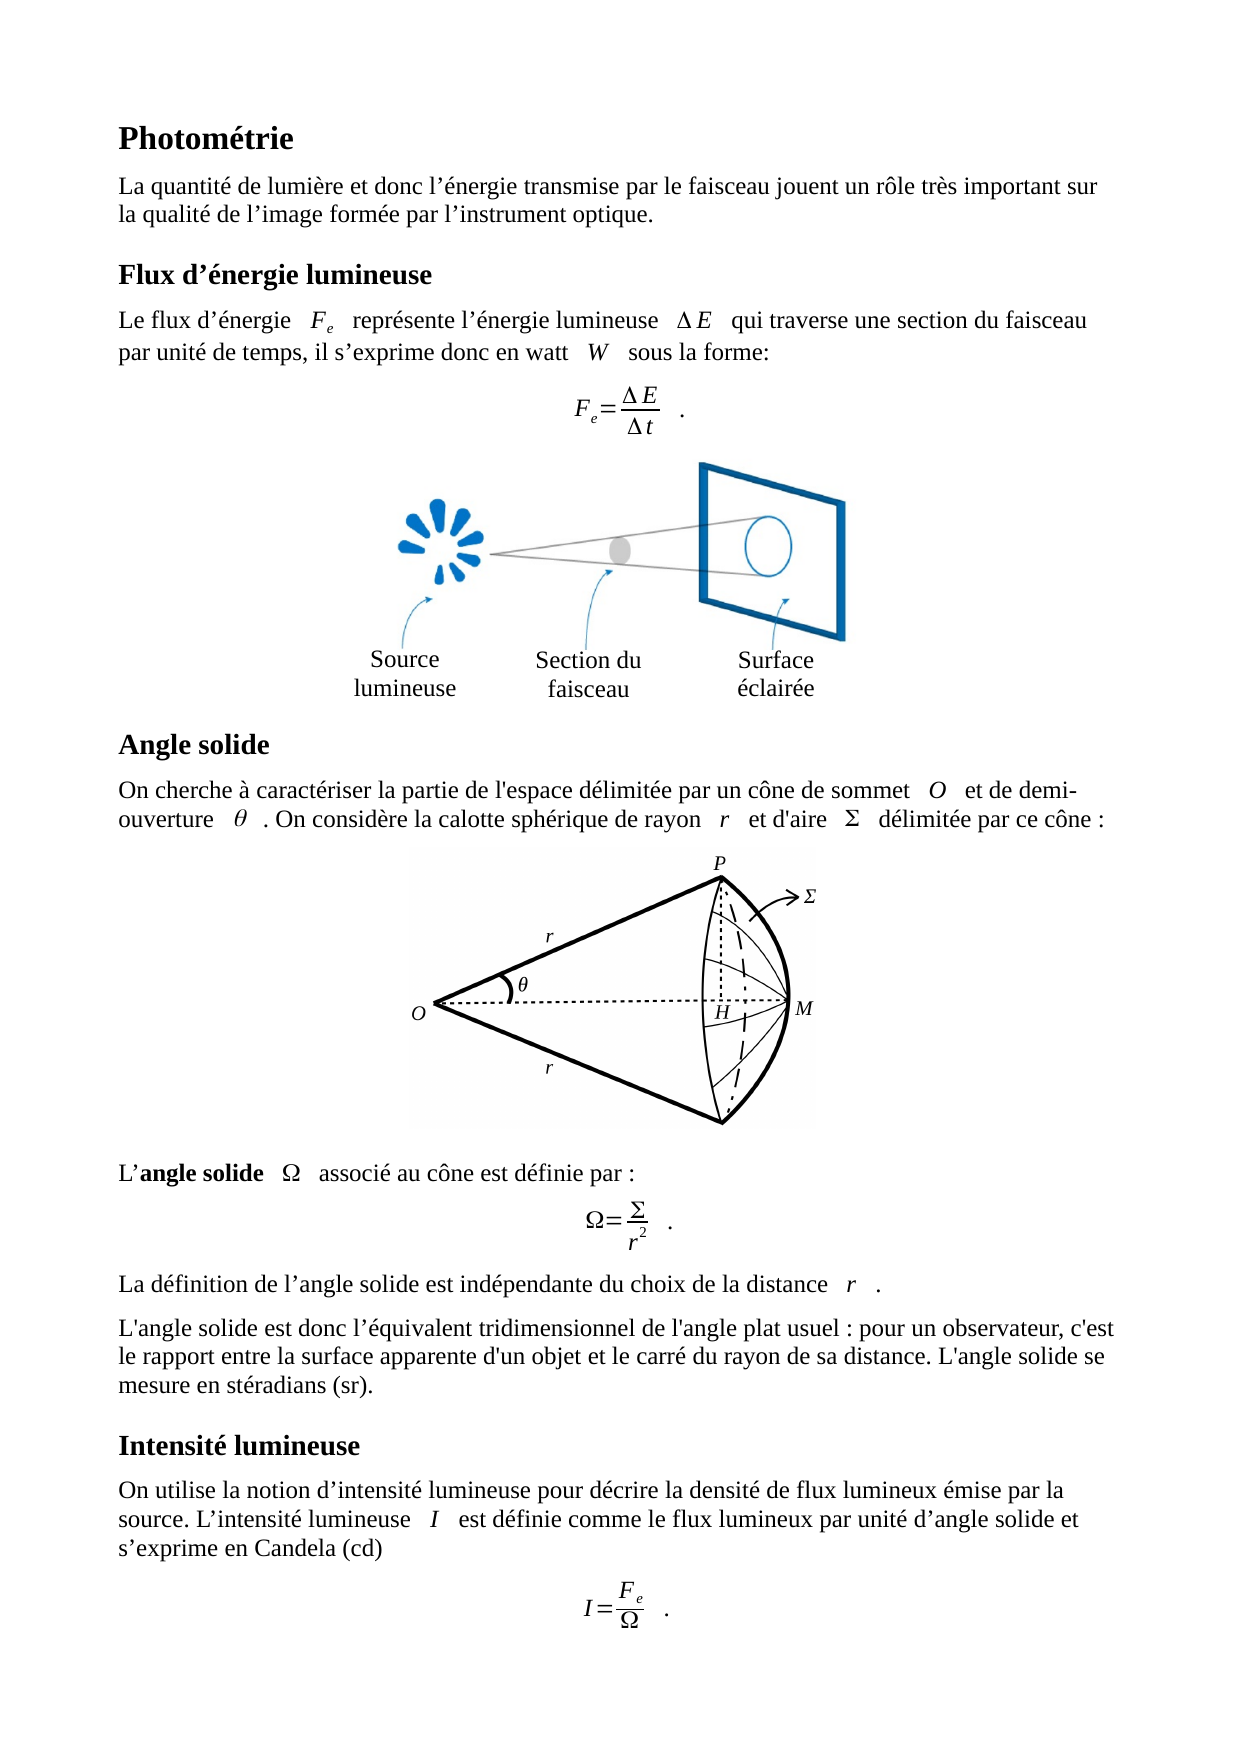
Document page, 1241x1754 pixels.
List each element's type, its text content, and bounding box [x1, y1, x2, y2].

text Angle solide [118, 727, 1122, 761]
text Le flux d’énergiereprésente l’énergie lumineusequi traverse une section du faisceau par unité de temps, il s’exprime donc en wattsous la forme: [118, 305, 1122, 366]
text L’angle solideassocié au cône est définie par : [118, 1158, 1122, 1187]
text On utilise la notion d’intensité lumineuse pour décrire la densité de flux lumineux émise par la source. L’intensité lumineuseest définie comme le flux lumineux par unité d’angle solide et s’exprime en Candela (cd) [118, 1476, 1122, 1562]
text . [118, 1201, 1122, 1255]
text Intensité lumineuse [118, 1428, 1122, 1461]
picture [408, 847, 817, 1129]
text La quantité de lumière et donc l’énergie transmise par le faisceau jouent un rôle très important sur la qualité de l’image formée par l’instrument optique. [118, 171, 1122, 228]
text La définition de l’angle solide est indépendante du choix de la distance. [118, 1269, 1122, 1298]
picture [383, 453, 857, 650]
text Flux d’énergie lumineuse [118, 257, 1122, 291]
text L'angle solide est donc l’équivalent tridimensionnel de l'angle plat usuel : pour un observateur, c'est le rapport entre la surface apparente d'un objet et le carré du rayon de sa distance. L'angle solide se mesure en stéradians (sr). [118, 1313, 1122, 1399]
text Photométrie [118, 118, 1122, 156]
text . [118, 1576, 1122, 1630]
text . [118, 381, 1122, 439]
text On cherche à caractériser la partie de l'espace délimitée par un cône de sommetet de demi-ouverture. On considère la calotte sphérique de rayonet d'airedélimitée par ce cône : [118, 775, 1122, 832]
